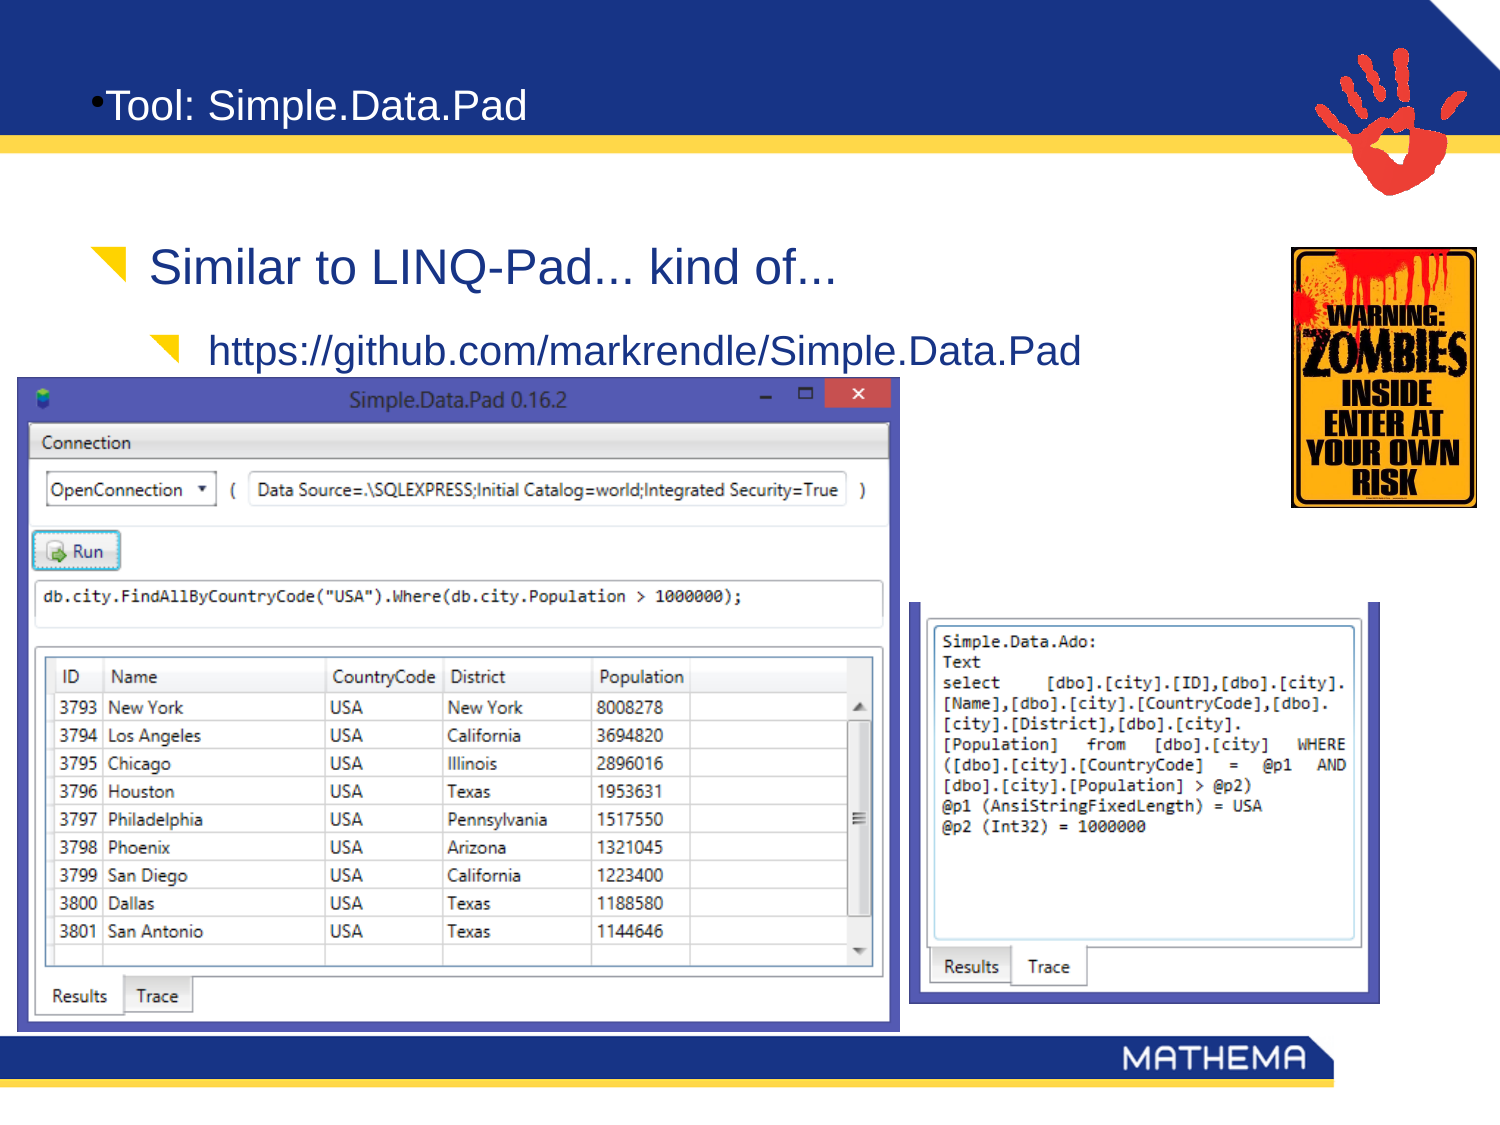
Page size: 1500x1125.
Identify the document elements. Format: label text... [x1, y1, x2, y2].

title Tool: Simple.Data.Pad [75, 9, 1426, 198]
picture [0, 0, 1500, 1125]
list Similar to LINQ-Pad... kind of... https://github.com/markrendle/Simple.Data.Pad [75, 227, 1426, 970]
